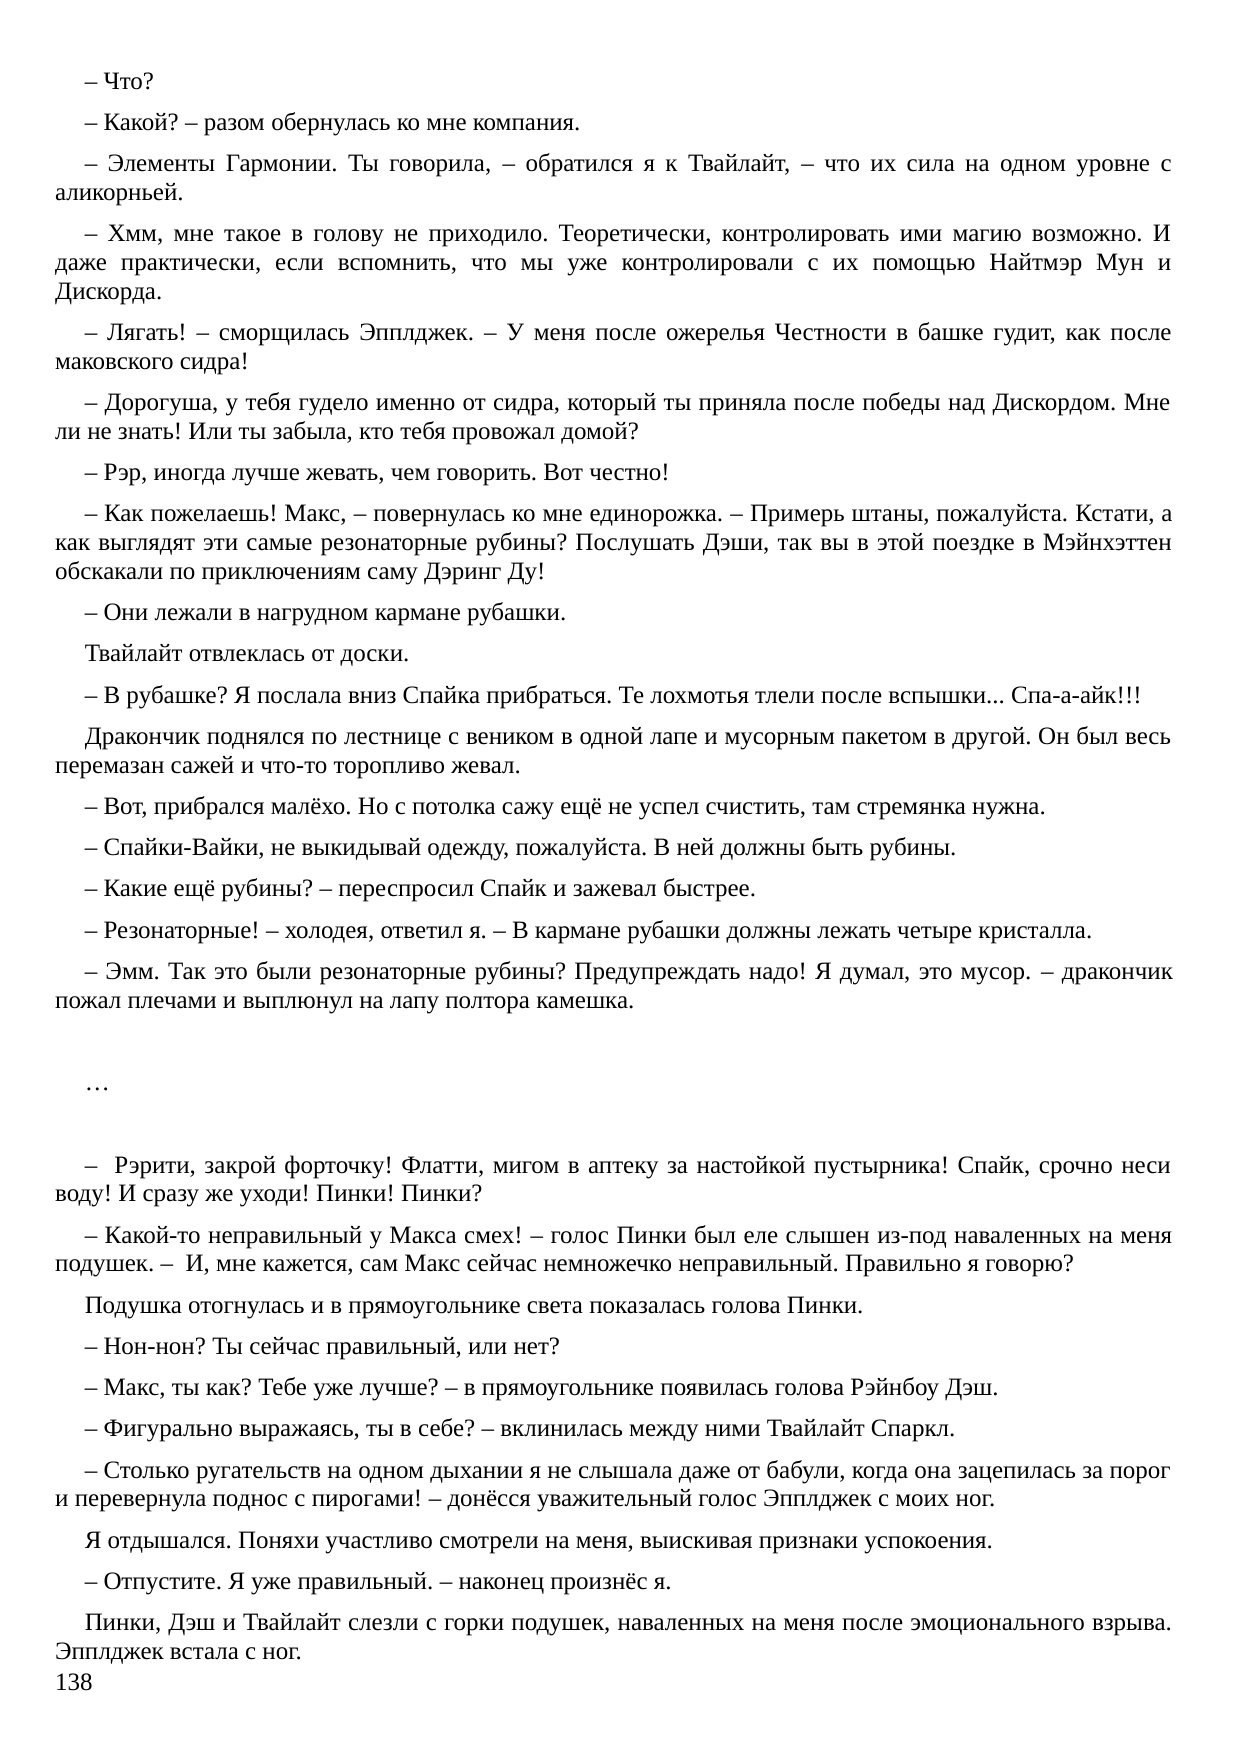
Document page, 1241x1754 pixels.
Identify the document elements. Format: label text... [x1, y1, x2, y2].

text – Вот, прибрался малёхо. Но с потолка сажу ещё не успел счистить, там стремянка нужна. [55, 791, 1173, 820]
text – Как пожелаешь! Макс, – повернулась ко мне единорожка. – Примерь штаны, пожалуйста. Кстати, а как выглядят эти самые резонаторные рубины? Послушать Дэши, так вы в этой поездке в Мэйнхэттен обскакали по приключениям саму Дэринг Ду! [55, 498, 1173, 585]
text … [55, 1067, 1173, 1096]
text – Фигурально выражаясь, ты в себе? – вклинилась между ними Твайлайт Спаркл. [55, 1413, 1173, 1442]
text – Резонаторные! – холодея, ответил я. – В кармане рубашки должны лежать четыре кристалла. [55, 915, 1173, 943]
text – Они лежали в нагрудном кармане рубашки. [55, 597, 1173, 626]
text – Отпустите. Я уже правильный. – наконец произнёс я. [55, 1566, 1173, 1595]
text Дракончик поднялся по лестнице с веником в одной лапе и мусорным пакетом в другой. Он был весь перемазан сажей и что-то торопливо жевал. [55, 721, 1173, 778]
text – Какой? – разом обернулась ко мне компания. [55, 107, 1173, 136]
text – Рэр, иногда лучше жевать, чем говорить. Вот честно! [55, 457, 1173, 486]
text – Дорогуша, у тебя гудело именно от сидра, который ты приняла после победы над Дискордом. Мне ли не знать! Или ты забыла, кто тебя провожал домой? [55, 387, 1173, 445]
text Пинки, Дэш и Твайлайт слезли с горки подушек, наваленных на меня после эмоционального взрыва. Эпплджек встала с ног. [55, 1607, 1173, 1665]
text – В рубашке? Я послала вниз Спайка прибраться. Те лохмотья тлели после вспышки... Спа-а-айк!!! [55, 680, 1173, 708]
text Подушка отогнулась и в прямоугольнике света показалась голова Пинки. [55, 1290, 1173, 1318]
text Я отдышался. Поняхи участливо смотрели на меня, выискивая признаки успокоения. [55, 1525, 1173, 1553]
text – Элементы Гармонии. Ты говорила, – обратился я к Твайлайт, – что их сила на одном уровне с аликорньей. [55, 148, 1173, 206]
text – Нон-нон? Ты сейчас правильный, или нет? [55, 1331, 1173, 1360]
text Твайлайт отвлеклась от доски. [55, 638, 1173, 667]
text – Какие ещё рубины? – переспросил Спайк и зажевал быстрее. [55, 873, 1173, 902]
text – Столько ругательств на одном дыхании я не слышала даже от бабули, когда она зацепилась за порог и перевернула поднос с пирогами! – донёсся уважительный голос Эпплджек с моих ног. [55, 1455, 1173, 1512]
text – Какой-то неправильный у Макса смех! – голос Пинки был еле слышен из-под наваленных на меня подушек. – И, мне кажется, сам Макс сейчас немножечко неправильный. Правильно я говорю? [55, 1220, 1173, 1277]
text – Спайки-Вайки, не выкидывай одежду, пожалуйста. В ней должны быть рубины. [55, 832, 1173, 861]
text – Хмм, мне такое в голову не приходило. Теоретически, контролировать ими магию возможно. И даже практически, если вспомнить, что мы уже контролировали с их помощью Найтмэр Мун и Дискорда. [55, 218, 1173, 305]
text – Рэрити, закрой форточку! Флатти, мигом в аптеку за настойкой пустырника! Спайк, срочно неси воду! И сразу же уходи! Пинки! Пинки? [55, 1150, 1173, 1207]
text – Что? [55, 66, 1173, 95]
text – Макс, ты как? Тебе уже лучше? – в прямоугольнике появилась голова Рэйнбоу Дэш. [55, 1372, 1173, 1401]
text – Эмм. Так это были резонаторные рубины? Предупреждать надо! Я думал, это мусор. – дракончик пожал плечами и выплюнул на лапу полтора камешка. [55, 956, 1173, 1013]
text – Лягать! – сморщилась Эпплджек. – У меня после ожерелья Честности в башке гудит, как после маковского сидра! [55, 317, 1173, 375]
